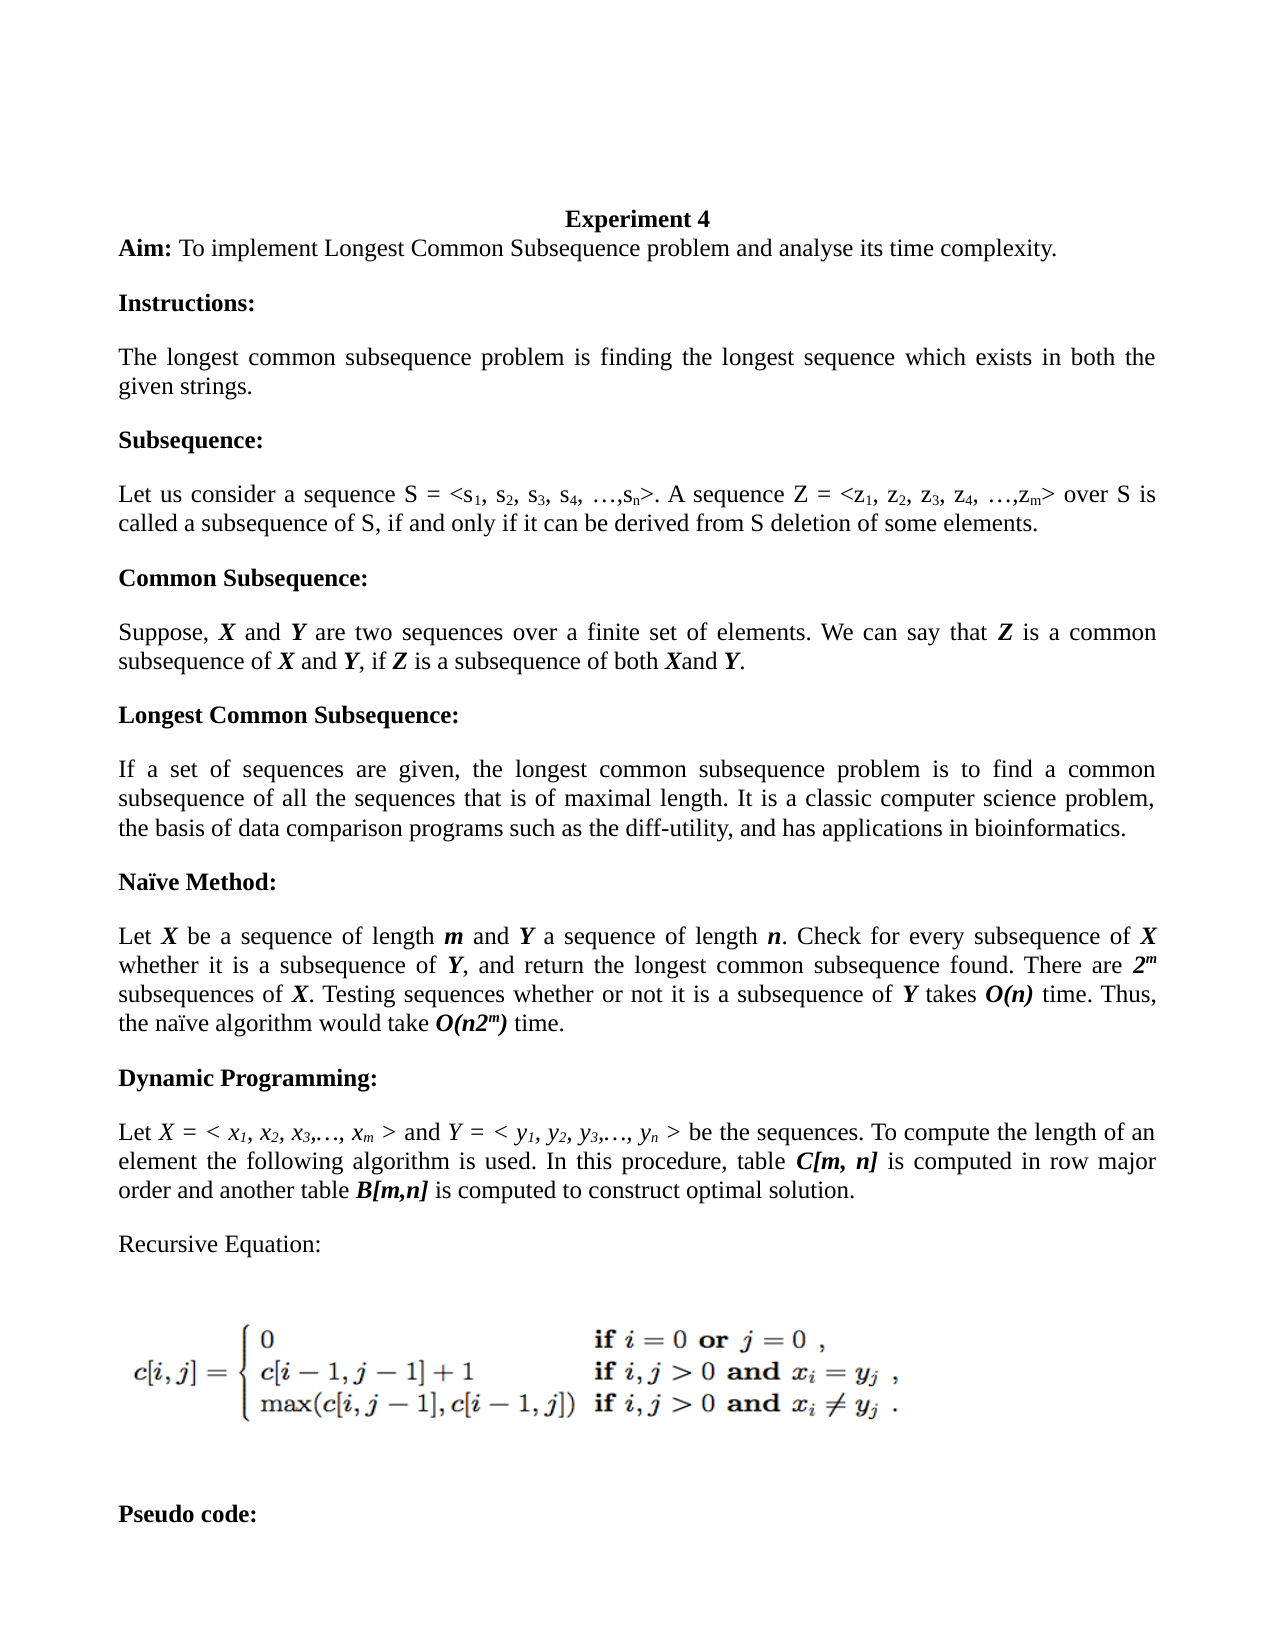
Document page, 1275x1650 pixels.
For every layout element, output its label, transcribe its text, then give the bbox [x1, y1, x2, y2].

text Common Subsequence: [118, 562, 1157, 591]
text Instructions: [118, 287, 1157, 316]
text Experiment 4 [118, 204, 1157, 233]
text Aim: To implement Longest Common Subsequence problem and analyse its time complexity. [118, 233, 1157, 262]
text Longest Common Subsequence: [118, 700, 1157, 729]
picture [118, 1283, 954, 1474]
text The longest common subsequence problem is finding the longest sequence which exists in both the given strings. [118, 341, 1157, 400]
text Naïve Method: [118, 866, 1157, 896]
text Recursive Equation: [118, 1229, 1157, 1258]
text Suppose, X and Y are two sequences over a finite set of elements. We can say that Z is a common subsequence of X and Y, if Z is a subsequence of both Xand Y. [118, 616, 1157, 675]
text Let X be a sequence of length m and Y a sequence of length n. Check for every subsequence of X whether it is a subsequence of Y, and return the longest common subsequence found. There are 2m subsequences of X. Testing sequences whether or not it is a subsequence of Y takes O(n) time. Thus, the naïve algorithm would take O(n2m) time. [118, 921, 1157, 1037]
text Dynamic Programming: [118, 1062, 1157, 1091]
text Pseudo code: [118, 1499, 1157, 1528]
text If a set of sequences are given, the longest common subsequence problem is to find a common subsequence of all the sequences that is of maximal length. It is a classic computer science problem, the basis of data comparison programs such as the diff-utility, and has applications in bioinformatics. [118, 754, 1157, 841]
text Subsequence: [118, 425, 1157, 454]
text Let X = < x1, x2, x3,…, xm > and Y = < y1, y2, y3,…, yn > be the sequences. To compute the length of an element the following algorithm is used. In this procedure, table C[m, n] is computed in row major order and another table B[m,n] is computed to construct optimal solution. [118, 1116, 1157, 1204]
text Let us consider a sequence S = <s1, s2, s3, s4, …,sn>. A sequence Z = <z1, z2, z3, z4, …,zm> over S is called a subsequence of S, if and only if it can be derived from S deletion of some elements. [118, 479, 1157, 537]
